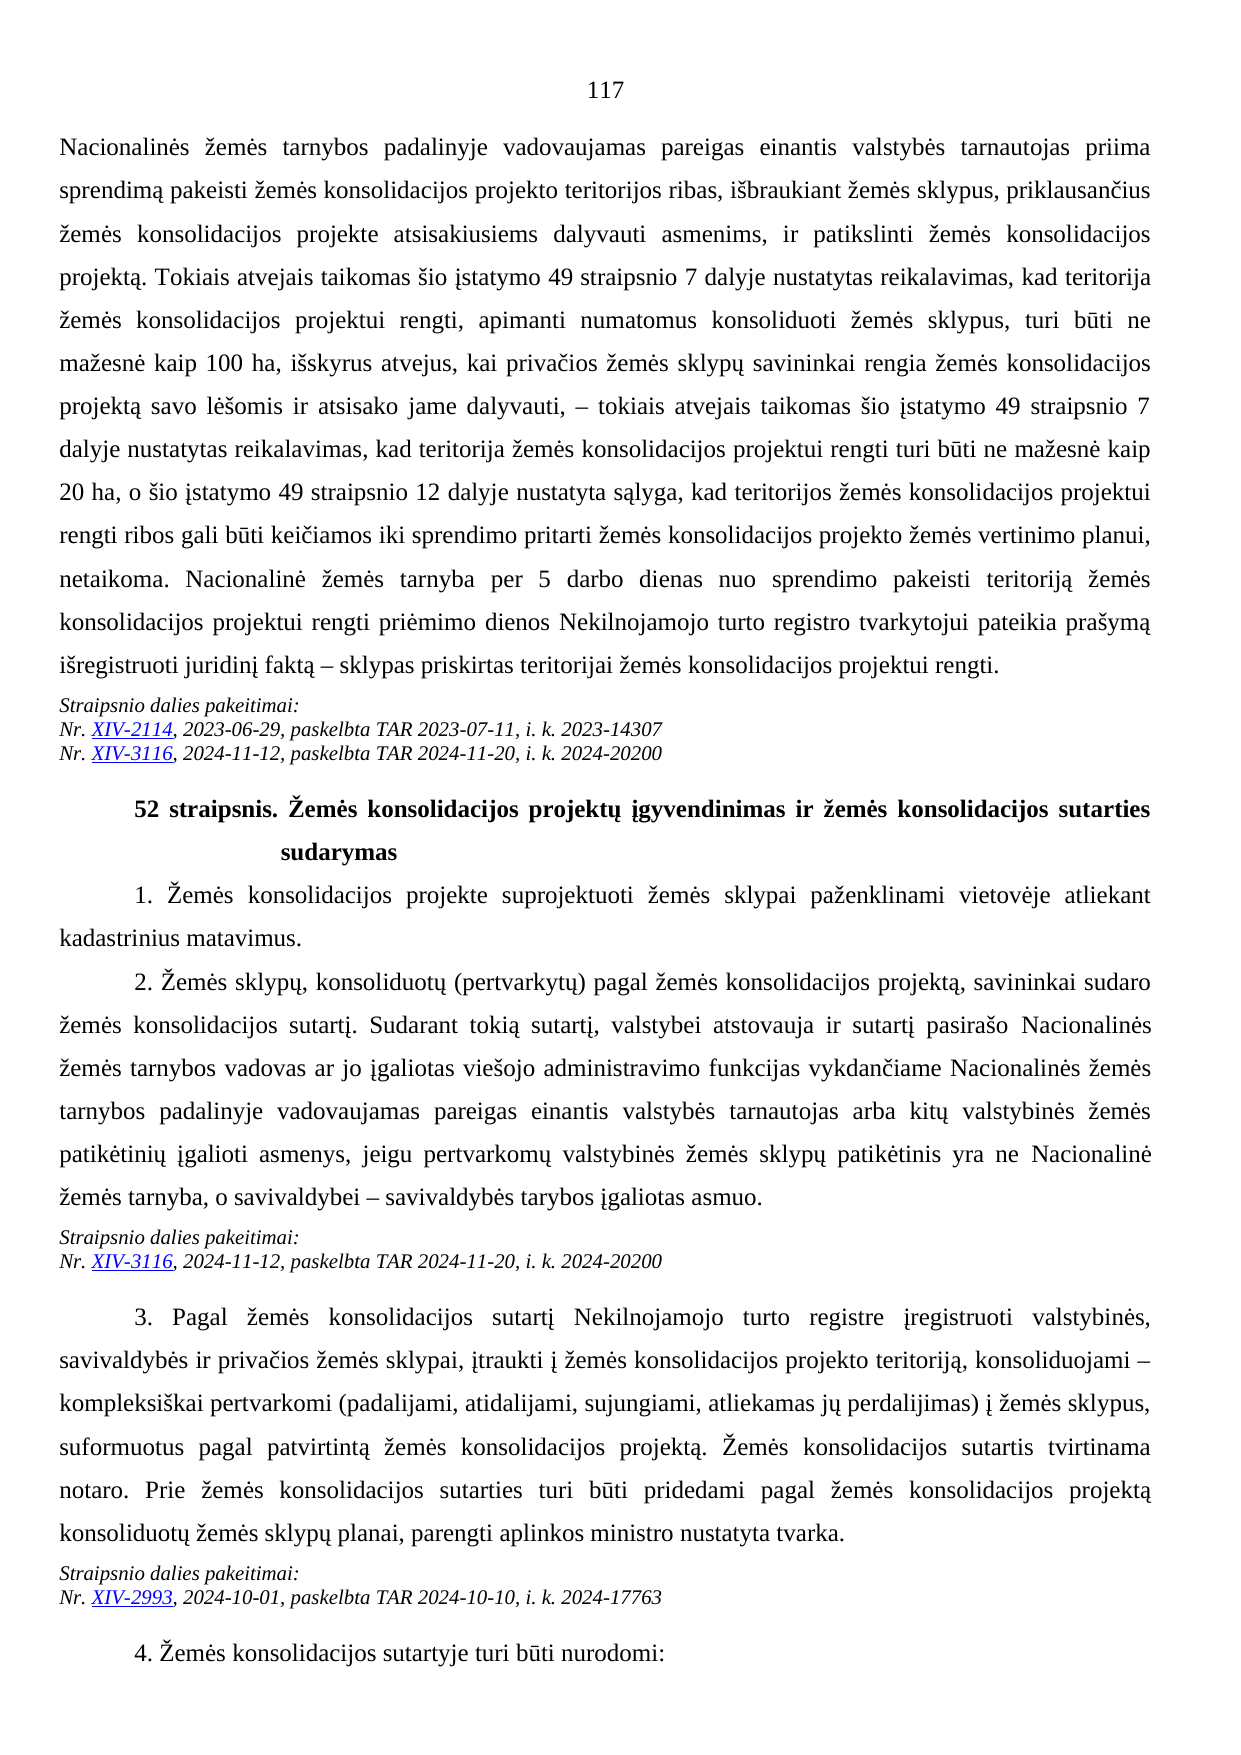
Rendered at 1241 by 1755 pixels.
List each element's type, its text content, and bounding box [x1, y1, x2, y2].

text 4. Žemės konsolidacijos sutartyje turi būti nurodomi: [59, 1638, 1152, 1667]
text Nacionalinės žemės tarnybos padalinyje vadovaujamas pareigas einantis valstybės tarnautojas priima sprendimą pakeisti žemės konsolidacijos projekto teritorijos ribas, išbraukiant žemės sklypus, priklausančius žemės konsolidacijos projekte atsisakiusiems dalyvauti asmenims, ir patikslinti žemės konsolidacijos projektą. Tokiais atvejais taikomas šio įstatymo 49 straipsnio 7 dalyje nustatytas reikalavimas, kad teritorija žemės konsolidacijos projektui rengti, apimanti numatomus konsoliduoti žemės sklypus, turi būti ne mažesnė kaip 100 ha, išskyrus atvejus, kai privačios žemės sklypų savininkai rengia žemės konsolidacijos projektą savo lėšomis ir atsisako jame dalyvauti, – tokiais atvejais taikomas šio įstatymo 49 straipsnio 7 dalyje nustatytas reikalavimas, kad teritorija žemės konsolidacijos projektui rengti turi būti ne mažesnė kaip 20 ha, o šio įstatymo 49 straipsnio 12 dalyje nustatyta sąlyga, kad teritorijos žemės konsolidacijos projektui rengti ribos gali būti keičiamos iki sprendimo pritarti žemės konsolidacijos projekto žemės vertinimo planui, netaikoma. Nacionalinė žemės tarnyba per 5 darbo dienas nuo sprendimo pakeisti teritoriją žemės konsolidacijos projektui rengti priėmimo dienos Nekilnojamojo turto registro tvarkytojui pateikia prašymą išregistruoti juridinį faktą – sklypas priskirtas teritorijai žemės konsolidacijos projektui rengti. [59, 132, 1152, 679]
text Nr. XIV-3116, 2024-11-12, paskelbta TAR 2024-11-20, i. k. 2024-20200 [59, 741, 1152, 765]
text 2. Žemės sklypų, konsoliduotų (pertvarkytų) pagal žemės konsolidacijos projektą, savininkai sudaro žemės konsolidacijos sutartį. Sudarant tokią sutartį, valstybei atstovauja ir sutartį pasirašo Nacionalinės žemės tarnybos vadovas ar jo įgaliotas viešojo administravimo funkcijas vykdančiame Nacionalinės žemės tarnybos padalinyje vadovaujamas pareigas einantis valstybės tarnautojas arba kitų valstybinės žemės patikėtinių įgalioti asmenys, jeigu pertvarkomų valstybinės žemės sklypų patikėtinis yra ne Nacionalinė žemės tarnyba, o savivaldybei – savivaldybės tarybos įgaliotas asmuo. [59, 967, 1152, 1211]
text 1. Žemės konsolidacijos projekte suprojektuoti žemės sklypai paženklinami vietovėje atliekant kadastrinius matavimus. [59, 880, 1152, 952]
text 52 straipsnis. Žemės konsolidacijos projektų įgyvendinimas ir žemės konsolidacijos sutarties sudarymas [134, 794, 1152, 866]
text Nr. XIV-3116, 2024-11-12, paskelbta TAR 2024-11-20, i. k. 2024-20200 [59, 1249, 1152, 1273]
text Nr. XIV-2993, 2024-10-01, paskelbta TAR 2024-10-10, i. k. 2024-17763 [59, 1585, 1152, 1609]
text Straipsnio dalies pakeitimai: [59, 1561, 1152, 1585]
text Straipsnio dalies pakeitimai: [59, 693, 1152, 717]
text Straipsnio dalies pakeitimai: [59, 1225, 1152, 1249]
text Nr. XIV-2114, 2023-06-29, paskelbta TAR 2023-07-11, i. k. 2023-14307 [59, 717, 1152, 741]
text 3. Pagal žemės konsolidacijos sutartį Nekilnojamojo turto registre įregistruoti valstybinės, savivaldybės ir privačios žemės sklypai, įtraukti į žemės konsolidacijos projekto teritoriją, konsoliduojami – kompleksiškai pertvarkomi (padalijami, atidalijami, sujungiami, atliekamas jų perdalijimas) į žemės sklypus, suformuotus pagal patvirtintą žemės konsolidacijos projektą. Žemės konsolidacijos sutartis tvirtinama notaro. Prie žemės konsolidacijos sutarties turi būti pridedami pagal žemės konsolidacijos projektą konsoliduotų žemės sklypų planai, parengti aplinkos ministro nustatyta tvarka. [59, 1302, 1152, 1547]
